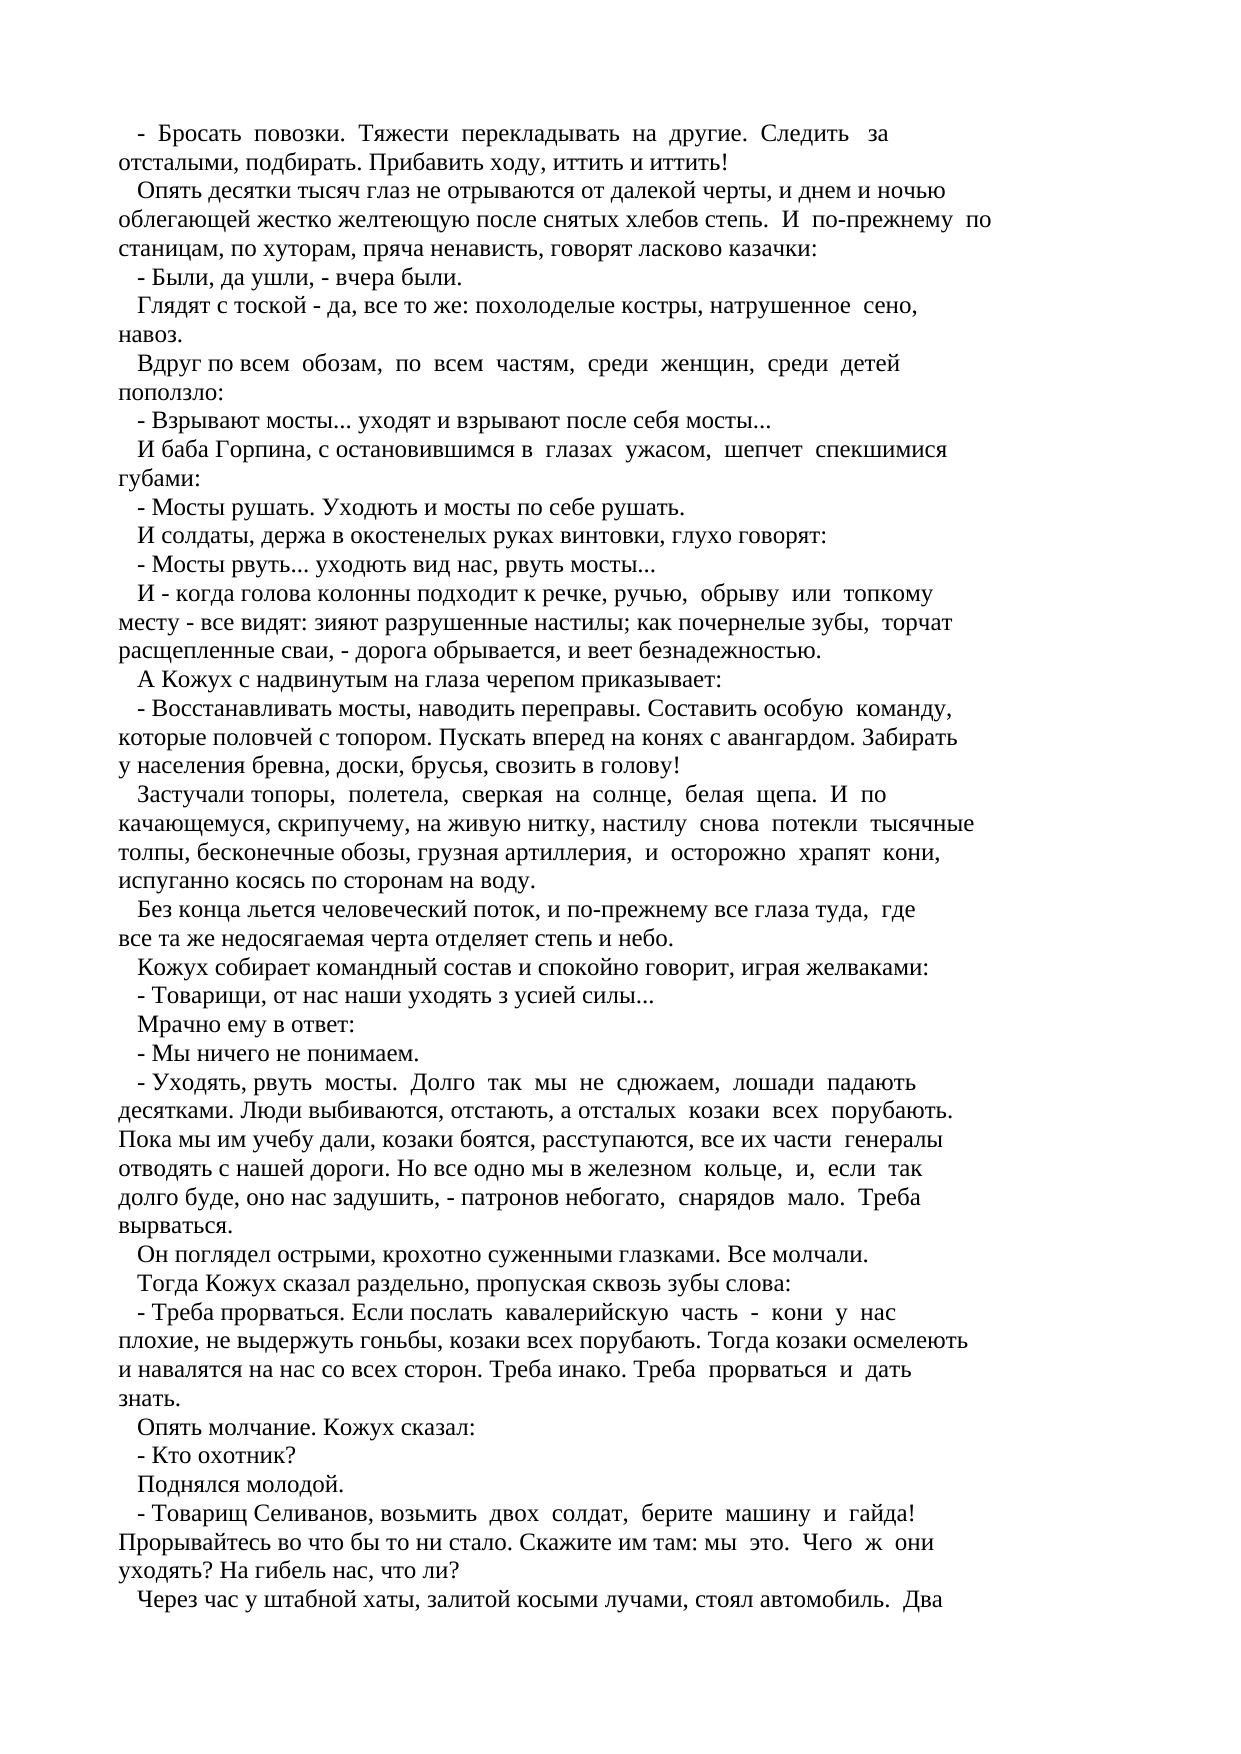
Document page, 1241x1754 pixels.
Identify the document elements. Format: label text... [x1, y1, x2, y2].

text качающемуся, скрипучему, на живую нитку, настилу снова потекли тысячные [118, 808, 1122, 837]
text которые половчей с топором. Пускать вперед на конях с авангардом. Забирать [118, 722, 1122, 751]
text Застучали топоры, полетела, сверкая на солнце, белая щепа. И по [118, 779, 1122, 808]
text А Кожух с надвинутым на глаза черепом приказывает: [118, 664, 1122, 693]
text - Мосты рвуть... уходють вид нас, рвуть мосты... [118, 549, 1122, 578]
text И баба Горпина, с остановившимся в глазах ужасом, шепчет спекшимися [118, 434, 1122, 463]
text Опять молчание. Кожух сказал: [118, 1412, 1122, 1441]
text - Мосты рушать. Уходють и мосты по себе рушать. [118, 492, 1122, 521]
text - Взрывают мосты... уходят и взрывают после себя мосты... [118, 406, 1122, 434]
text уходять? На гибель нас, что ли? [118, 1556, 1122, 1584]
text - Товарищи, от нас наши уходять з усией силы... [118, 981, 1122, 1009]
text Он поглядел острыми, крохотно суженными глазками. Все молчали. [118, 1239, 1122, 1268]
text - Товарищ Селиванов, возьмить двох солдат, берите машину и гайда! [118, 1498, 1122, 1527]
text - Бросать повозки. Тяжести перекладывать на другие. Следить за [118, 118, 1122, 147]
text Мрачно ему в ответ: [118, 1009, 1122, 1038]
text плохие, не выдержуть гоньбы, козаки всех порубають. Тогда козаки осмелеють [118, 1326, 1122, 1354]
text И солдаты, держа в окостенелых руках винтовки, глухо говорят: [118, 521, 1122, 549]
text месту - все видят: зияют разрушенные настилы; как почернелые зубы, торчат [118, 607, 1122, 636]
text Кожух собирает командный состав и спокойно говорит, играя желваками: [118, 952, 1122, 981]
text Глядят с тоской - да, все то же: похолоделые костры, натрушенное сено, [118, 291, 1122, 319]
text - Мы ничего не понимаем. [118, 1038, 1122, 1067]
text - Треба прорваться. Если послать кавалерийскую часть - кони у нас [118, 1297, 1122, 1326]
text у населения бревна, доски, брусья, свозить в голову! [118, 751, 1122, 779]
text - Уходять, рвуть мосты. Долго так мы не сдюжаем, лошади падають [118, 1067, 1122, 1096]
text навоз. [118, 319, 1122, 348]
text облегающей жестко желтеющую после снятых хлебов степь. И по-прежнему по [118, 204, 1122, 233]
text - Кто охотник? [118, 1441, 1122, 1469]
text - Были, да ушли, - вчера были. [118, 262, 1122, 291]
text десятками. Люди выбиваются, отстають, а отсталых козаки всех порубають. [118, 1096, 1122, 1124]
text знать. [118, 1383, 1122, 1412]
text станицам, по хуторам, пряча ненависть, говорят ласково казачки: [118, 233, 1122, 262]
text Поднялся молодой. [118, 1469, 1122, 1498]
text Прорывайтесь во что бы то ни стало. Скажите им там: мы это. Чего ж они [118, 1527, 1122, 1556]
text расщепленные сваи, - дорога обрывается, и веет безнадежностью. [118, 636, 1122, 664]
text губами: [118, 463, 1122, 492]
text Без конца льется человеческий поток, и по-прежнему все глаза туда, где [118, 894, 1122, 923]
text отводять с нашей дороги. Но все одно мы в железном кольце, и, если так [118, 1153, 1122, 1182]
text поползло: [118, 377, 1122, 406]
text Через час у штабной хаты, залитой косыми лучами, стоял автомобиль. Два [118, 1584, 1122, 1613]
text все та же недосягаемая черта отделяет степь и небо. [118, 923, 1122, 952]
text Пока мы им учебу дали, козаки боятся, расступаются, все их части генералы [118, 1124, 1122, 1153]
text Вдруг по всем обозам, по всем частям, среди женщин, среди детей [118, 348, 1122, 377]
text и навалятся на нас со всех сторон. Треба инако. Треба прорваться и дать [118, 1354, 1122, 1383]
text вырваться. [118, 1211, 1122, 1239]
text Опять десятки тысяч глаз не отрываются от далекой черты, и днем и ночью [118, 176, 1122, 204]
text Тогда Кожух сказал раздельно, пропуская сквозь зубы слова: [118, 1268, 1122, 1297]
text отсталыми, подбирать. Прибавить ходу, иттить и иттить! [118, 147, 1122, 176]
text И - когда голова колонны подходит к речке, ручью, обрыву или топкому [118, 578, 1122, 607]
text испуганно косясь по сторонам на воду. [118, 866, 1122, 894]
text долго буде, оно нас задушить, - патронов небогато, снарядов мало. Треба [118, 1182, 1122, 1211]
text - Восстанавливать мосты, наводить переправы. Составить особую команду, [118, 693, 1122, 722]
text толпы, бесконечные обозы, грузная артиллерия, и осторожно храпят кони, [118, 837, 1122, 866]
